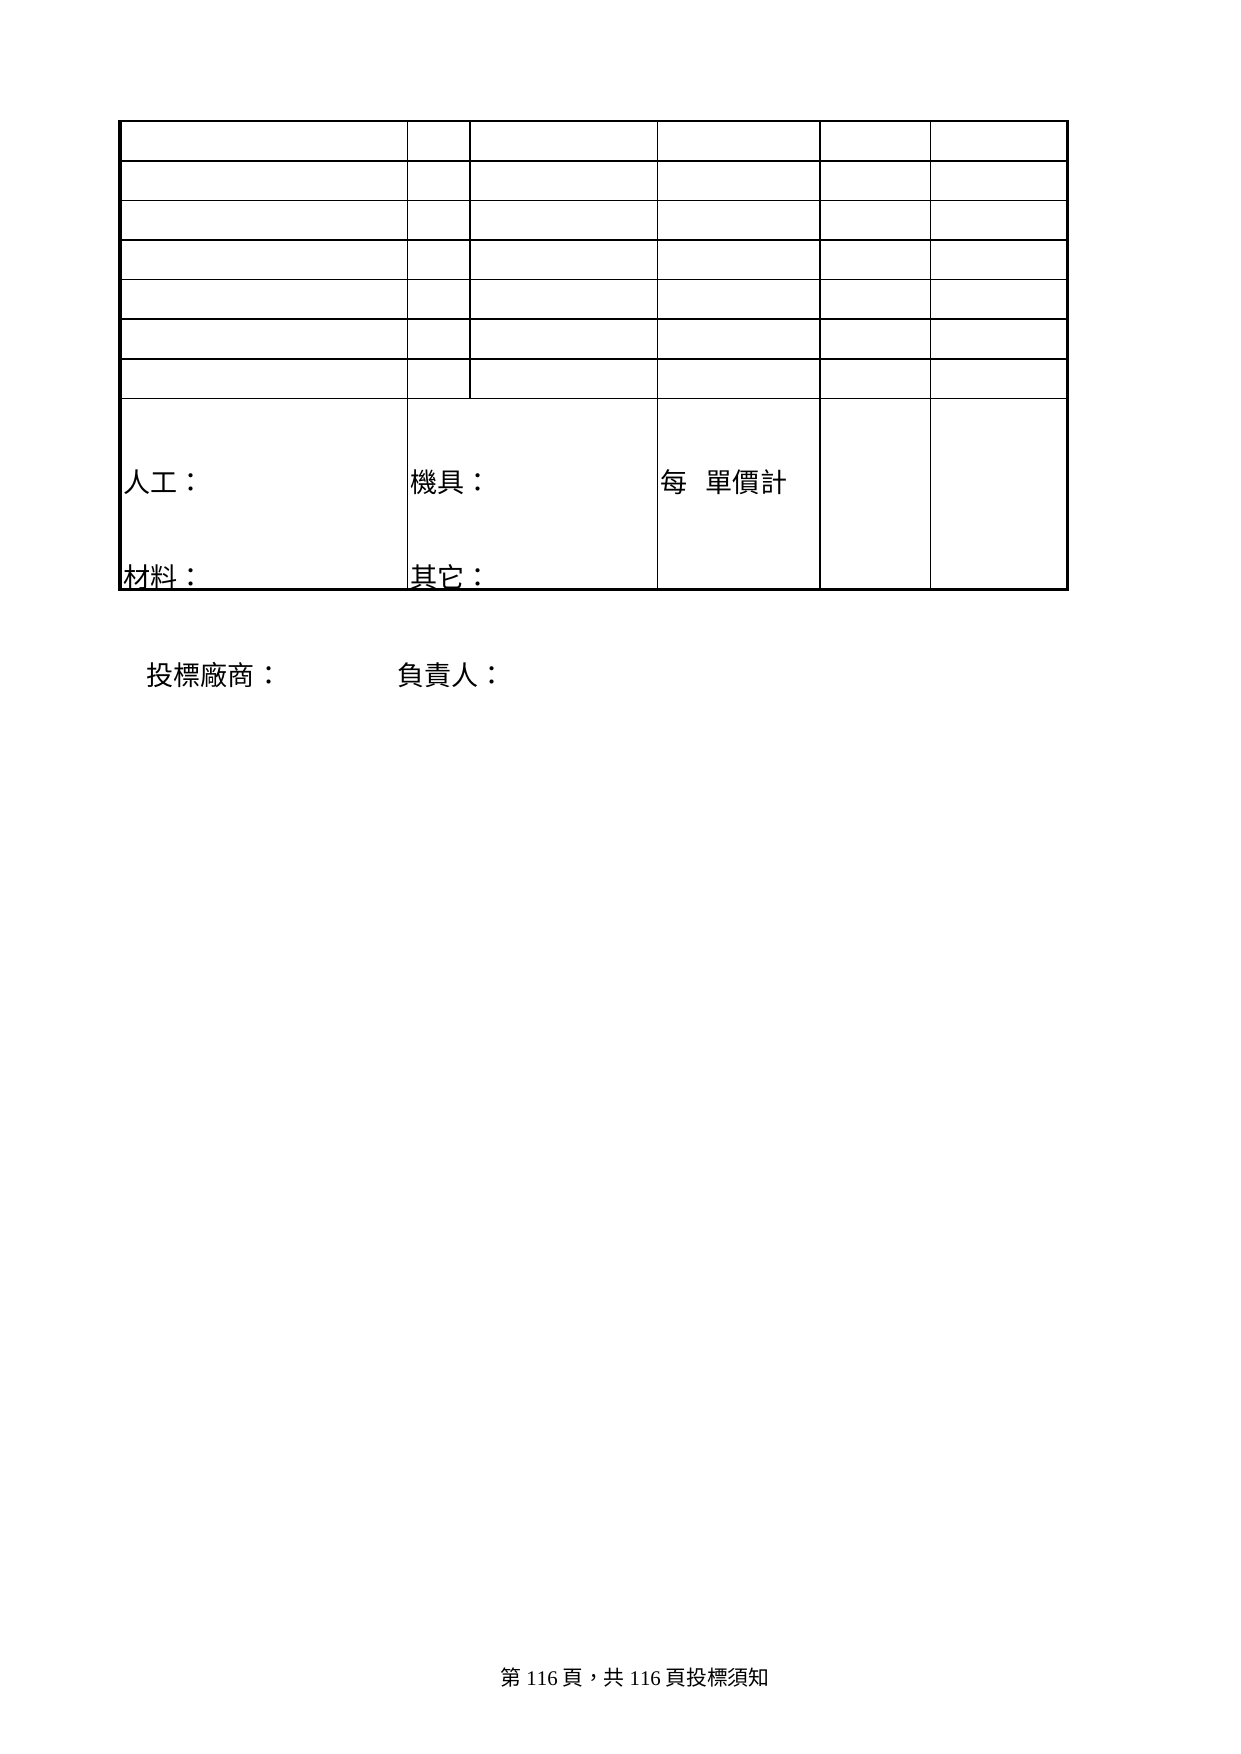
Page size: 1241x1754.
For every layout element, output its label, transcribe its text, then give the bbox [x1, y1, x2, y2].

table_cell [658, 122, 819, 160]
table_cell [408, 122, 469, 160]
table_cell [58, 358, 118, 397]
table_cell [471, 122, 657, 160]
table_cell [408, 360, 469, 397]
table_cell [658, 280, 819, 318]
table_cell 人工： 材料： [122, 399, 407, 588]
table_cell [658, 360, 819, 397]
table_cell [122, 320, 407, 358]
text 投標廠商： 負責人： [118, 591, 1152, 686]
table_cell [408, 320, 469, 358]
table_cell [931, 201, 1066, 239]
table_cell 每 單價計 [658, 399, 819, 588]
table_cell [58, 120, 118, 160]
table_cell [821, 360, 930, 397]
table_cell [58, 239, 118, 279]
table_cell [408, 162, 469, 199]
table_cell [471, 320, 657, 358]
table_cell [658, 201, 819, 239]
table_cell [931, 360, 1066, 397]
table_cell [122, 122, 407, 160]
table_cell [471, 201, 657, 239]
table_cell [58, 160, 118, 199]
table_cell [122, 201, 407, 239]
table_cell [931, 320, 1066, 358]
table_cell [471, 162, 657, 199]
table_cell [58, 279, 118, 318]
table_cell [658, 241, 819, 279]
table_cell [931, 162, 1066, 199]
table_cell [408, 201, 469, 239]
table_cell [931, 399, 1066, 588]
table_cell [931, 241, 1066, 279]
table_cell [58, 318, 118, 358]
table_cell [58, 200, 118, 239]
table_cell [821, 280, 930, 318]
table_cell [471, 241, 657, 279]
table_cell [821, 162, 930, 199]
table_cell [408, 280, 469, 318]
table_cell [58, 398, 118, 588]
table_cell [471, 280, 657, 318]
table_cell [122, 280, 407, 318]
table_cell [658, 162, 819, 199]
table_cell [931, 280, 1066, 318]
table_cell [122, 241, 407, 279]
table_cell [122, 162, 407, 199]
table_cell [821, 201, 930, 239]
table_cell [122, 360, 407, 397]
table_cell [821, 399, 930, 588]
table_cell 機具： 其它： [408, 399, 657, 588]
table_cell [658, 320, 819, 358]
table_cell [408, 241, 469, 279]
table_cell [821, 122, 930, 160]
table_cell [821, 241, 930, 279]
table_cell [931, 122, 1066, 160]
table_cell [821, 320, 930, 358]
table_cell [471, 360, 657, 397]
